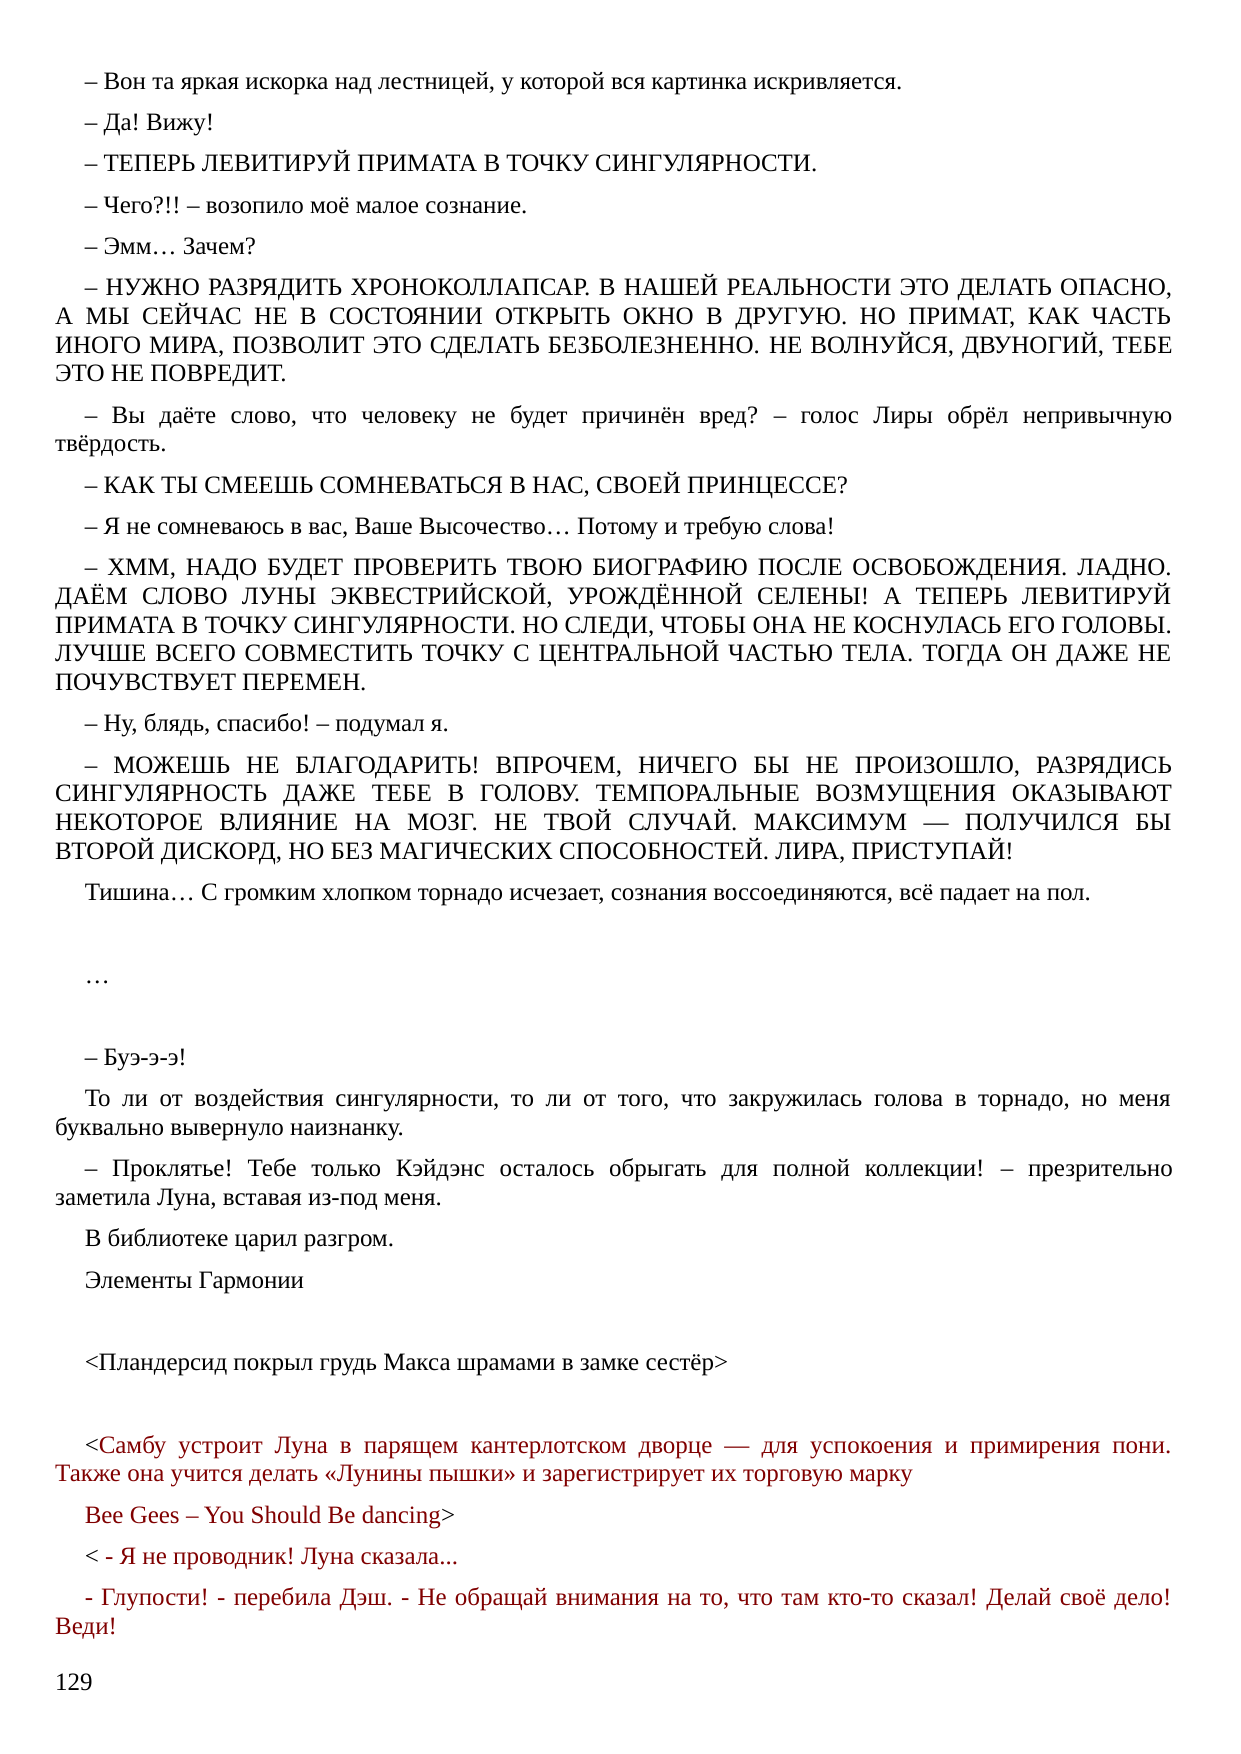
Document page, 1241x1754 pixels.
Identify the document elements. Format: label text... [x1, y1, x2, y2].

text В библиотеке царил разгром. [55, 1223, 1173, 1252]
text <Самбу устроит Луна в парящем кантерлотском дворце — для успокоения и примирения пони. Также она учится делать «Лунины пышки» и зарегистрирует их торговую марку [55, 1430, 1173, 1487]
text – Вон та яркая искорка над лестницей, у которой вся картинка искривляется. [55, 66, 1173, 95]
text – МОЖЕШЬ НЕ БЛАГОДАРИТЬ! ВПРОЧЕМ, НИЧЕГО БЫ НЕ ПРОИЗОШЛО, РАЗРЯДИСЬ СИНГУЛЯРНОСТЬ ДАЖЕ ТЕБЕ В ГОЛОВУ. ТЕМПОРАЛЬНЫЕ ВОЗМУЩЕНИЯ ОКАЗЫВАЮТ НЕКОТОРОЕ ВЛИЯНИЕ НА МОЗГ. НЕ ТВОЙ СЛУЧАЙ. МАКСИМУМ — ПОЛУЧИЛСЯ БЫ ВТОРОЙ ДИСКОРД, НО БЕЗ МАГИЧЕСКИХ СПОСОБНОСТЕЙ. ЛИРА, ПРИСТУПАЙ! [55, 750, 1173, 865]
text – ТЕПЕРЬ ЛЕВИТИРУЙ ПРИМАТА В ТОЧКУ СИНГУЛЯРНОСТИ. [55, 148, 1173, 177]
text То ли от воздействия сингулярности, то ли от того, что закружилась голова в торнадо, но меня буквально вывернуло наизнанку. [55, 1083, 1173, 1141]
text – Чего?!! – возопило моё малое сознание. [55, 190, 1173, 218]
text … [55, 960, 1173, 988]
text – НУЖНО РАЗРЯДИТЬ ХРОНОКОЛЛАПСАР. В НАШЕЙ РЕАЛЬНОСТИ ЭТО ДЕЛАТЬ ОПАСНО, А МЫ СЕЙЧАС НЕ В СОСТОЯНИИ ОТКРЫТЬ ОКНО В ДРУГУЮ. НО ПРИМАТ, КАК ЧАСТЬ ИНОГО МИРА, ПОЗВОЛИТ ЭТО СДЕЛАТЬ БЕЗБОЛЕЗНЕННО. НЕ ВОЛНУЙСЯ, ДВУНОГИЙ, ТЕБЕ ЭТО НЕ ПОВРЕДИТ. [55, 272, 1173, 387]
text – Ну, блядь, спасибо! – подумал я. [55, 708, 1173, 737]
text < - Я не проводник! Луна сказала... [55, 1541, 1173, 1570]
text – Я не сомневаюсь в вас, Ваше Высочество… Потому и требую слова! [55, 511, 1173, 540]
text – КАК ТЫ СМЕЕШЬ СОМНЕВАТЬСЯ В НАС, СВОЕЙ ПРИНЦЕССЕ? [55, 470, 1173, 498]
text Bee Gees – You Should Be dancing> [55, 1500, 1173, 1528]
text – Проклятье! Тебе только Кэйдэнс осталось обрыгать для полной коллекции! – презрительно заметила Луна, вставая из-под меня. [55, 1153, 1173, 1211]
text – ХММ, НАДО БУДЕТ ПРОВЕРИТЬ ТВОЮ БИОГРАФИЮ ПОСЛЕ ОСВОБОЖДЕНИЯ. ЛАДНО. ДАЁМ СЛОВО ЛУНЫ ЭКВЕСТРИЙСКОЙ, УРОЖДЁННОЙ СЕЛЕНЫ! А ТЕПЕРЬ ЛЕВИТИРУЙ ПРИМАТА В ТОЧКУ СИНГУЛЯРНОСТИ. НО СЛЕДИ, ЧТОБЫ ОНА НЕ КОСНУЛАСЬ ЕГО ГОЛОВЫ. ЛУЧШЕ ВСЕГО СОВМЕСТИТЬ ТОЧКУ С ЦЕНТРАЛЬНОЙ ЧАСТЬЮ ТЕЛА. ТОГДА ОН ДАЖЕ НЕ ПОЧУВСТВУЕТ ПЕРЕМЕН. [55, 552, 1173, 696]
text – Да! Вижу! [55, 107, 1173, 136]
text – Буэ-э-э! [55, 1042, 1173, 1071]
text – Эмм… Зачем? [55, 231, 1173, 260]
text – Вы даёте слово, что человеку не будет причинён вред? – голос Лиры обрёл непривычную твёрдость. [55, 400, 1173, 457]
text Тишина… С громким хлопком торнадо исчезает, сознания воссоединяются, всё падает на пол. [55, 877, 1173, 906]
text Элементы Гармонии [55, 1265, 1173, 1293]
text - Глупости! - перебила Дэш. - Не обращай внимания на то, что там кто-то сказал! Делай своё дело! Веди! [55, 1582, 1173, 1640]
text <Пландерсид покрыл грудь Макса шрамами в замке сестёр> [55, 1347, 1173, 1376]
